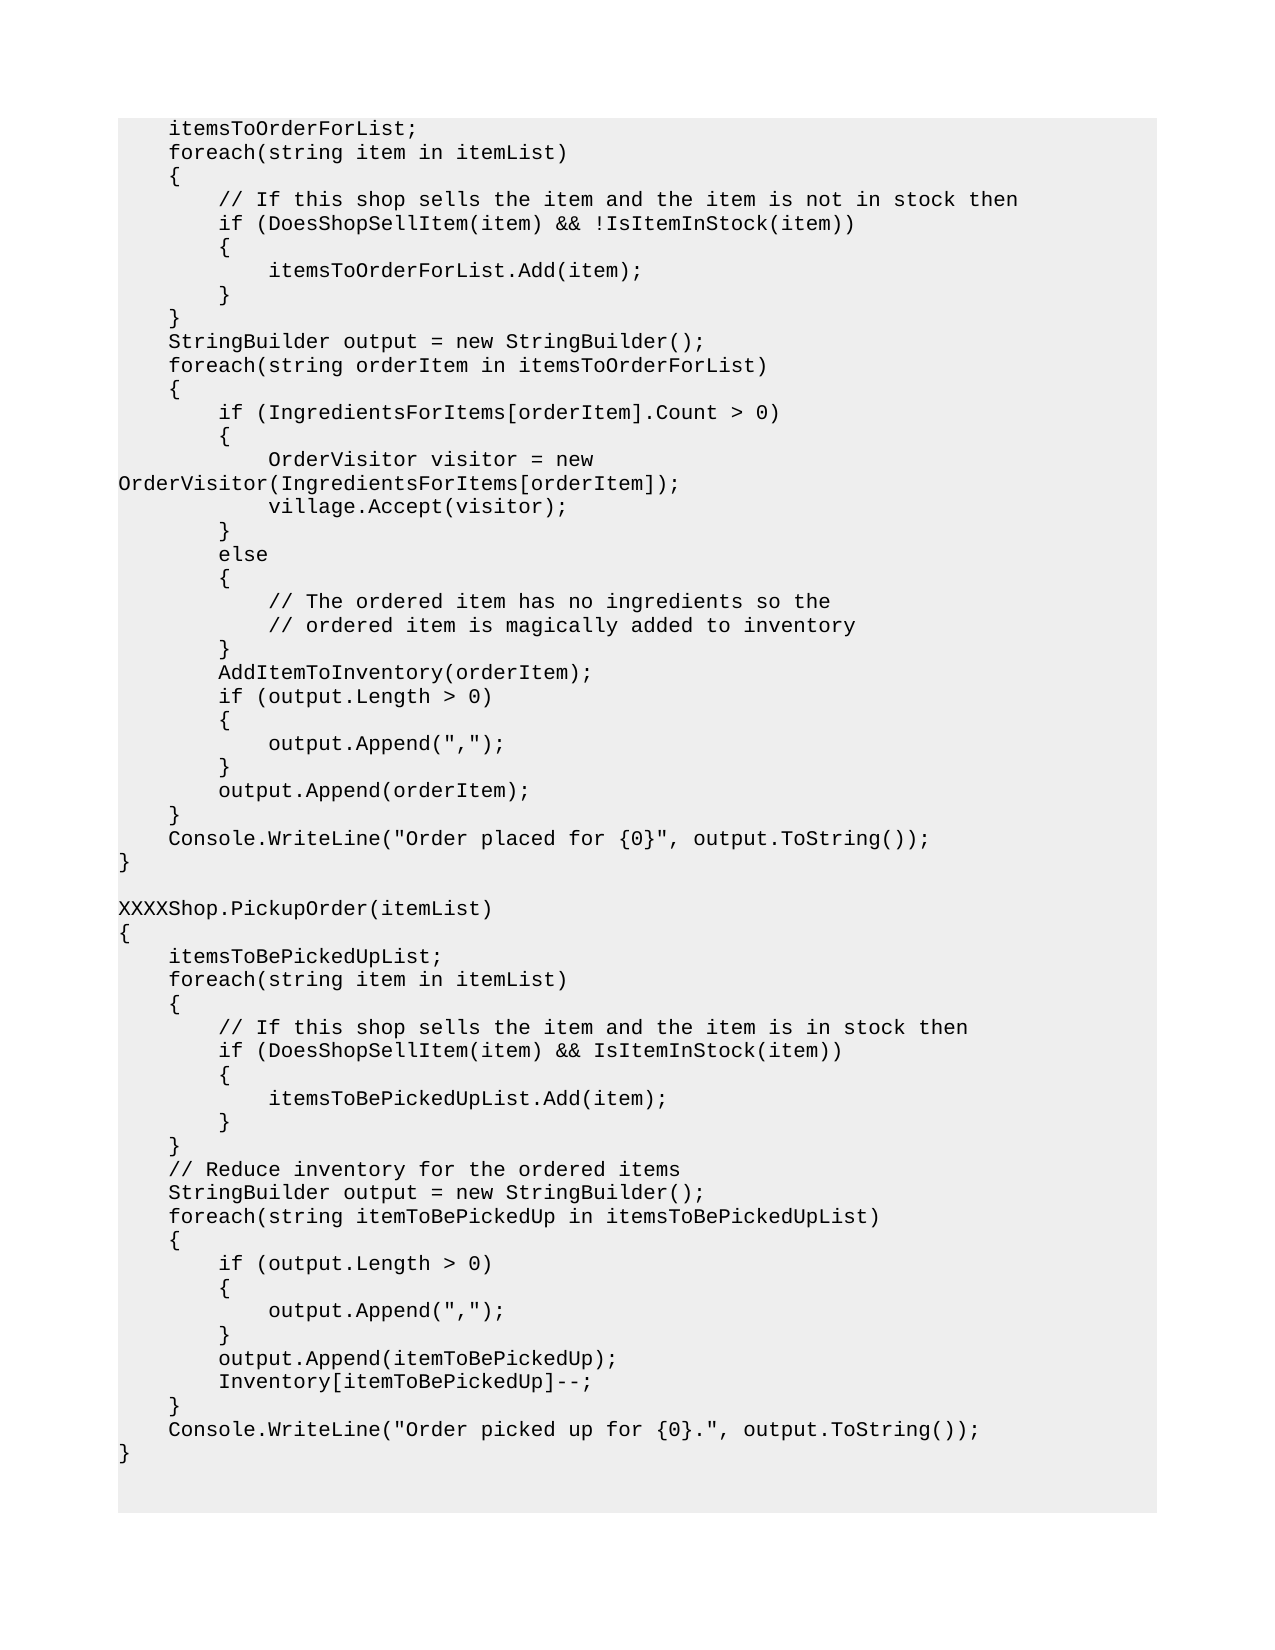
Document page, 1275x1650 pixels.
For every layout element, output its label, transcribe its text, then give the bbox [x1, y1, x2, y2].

text } [118, 1395, 1157, 1419]
text } [118, 804, 1157, 827]
text itemsToBePickedUpList; [118, 946, 1157, 969]
text { [118, 1229, 1157, 1253]
text foreach(string item in itemList) [118, 969, 1157, 993]
text output.Append(itemToBePickedUp); [118, 1348, 1157, 1371]
text foreach(string orderItem in itemsToOrderForList) [118, 354, 1157, 378]
text } [118, 1111, 1157, 1135]
text } [118, 307, 1157, 331]
text // If this shop sells the item and the item is in stock then [118, 1017, 1157, 1040]
text if (DoesShopSellItem(item) && IsItemInStock(item)) [118, 1040, 1157, 1064]
text { [118, 378, 1157, 402]
text itemsToOrderForList; [118, 118, 1157, 142]
text output.Append(","); [118, 733, 1157, 757]
text Console.WriteLine("Order picked up for {0}.", output.ToString()); [118, 1419, 1157, 1442]
text itemsToOrderForList.Add(item); [118, 260, 1157, 284]
text // ordered item is magically added to inventory [118, 615, 1157, 638]
text if (output.Length > 0) [118, 1253, 1157, 1277]
text { [118, 567, 1157, 591]
text } [118, 1442, 1157, 1466]
text output.Append(orderItem); [118, 780, 1157, 804]
text Console.WriteLine("Order placed for {0}", output.ToString()); [118, 827, 1157, 851]
text } [118, 520, 1157, 544]
text StringBuilder output = new StringBuilder(); [118, 1182, 1157, 1206]
text AddItemToInventory(orderItem); [118, 662, 1157, 686]
text output.Append(","); [118, 1300, 1157, 1324]
text StringBuilder output = new StringBuilder(); [118, 331, 1157, 354]
text } [118, 284, 1157, 307]
text foreach(string item in itemList) [118, 142, 1157, 165]
text { [118, 1277, 1157, 1300]
text if (output.Length > 0) [118, 686, 1157, 709]
text foreach(string itemToBePickedUp in itemsToBePickedUpList) [118, 1206, 1157, 1229]
text { [118, 993, 1157, 1017]
text XXXXShop.PickupOrder(itemList) [118, 898, 1157, 922]
text itemsToBePickedUpList.Add(item); [118, 1088, 1157, 1111]
text if (DoesShopSellItem(item) && !IsItemInStock(item)) [118, 213, 1157, 236]
text Inventory[itemToBePickedUp]--; [118, 1371, 1157, 1395]
text { [118, 426, 1157, 449]
text if (IngredientsForItems[orderItem].Count > 0) [118, 402, 1157, 426]
text } [118, 757, 1157, 780]
text } [118, 1324, 1157, 1348]
text { [118, 709, 1157, 733]
text } [118, 638, 1157, 662]
text { [118, 1064, 1157, 1088]
text { [118, 236, 1157, 260]
text // If this shop sells the item and the item is not in stock then [118, 189, 1157, 213]
text OrderVisitor visitor = new OrderVisitor(IngredientsForItems[orderItem]); [118, 449, 1157, 496]
text } [118, 851, 1157, 875]
text { [118, 165, 1157, 189]
text } [118, 1135, 1157, 1158]
text // Reduce inventory for the ordered items [118, 1158, 1157, 1182]
text village.Accept(visitor); [118, 496, 1157, 520]
text else [118, 544, 1157, 567]
text // The ordered item has no ingredients so the [118, 591, 1157, 615]
text { [118, 922, 1157, 946]
